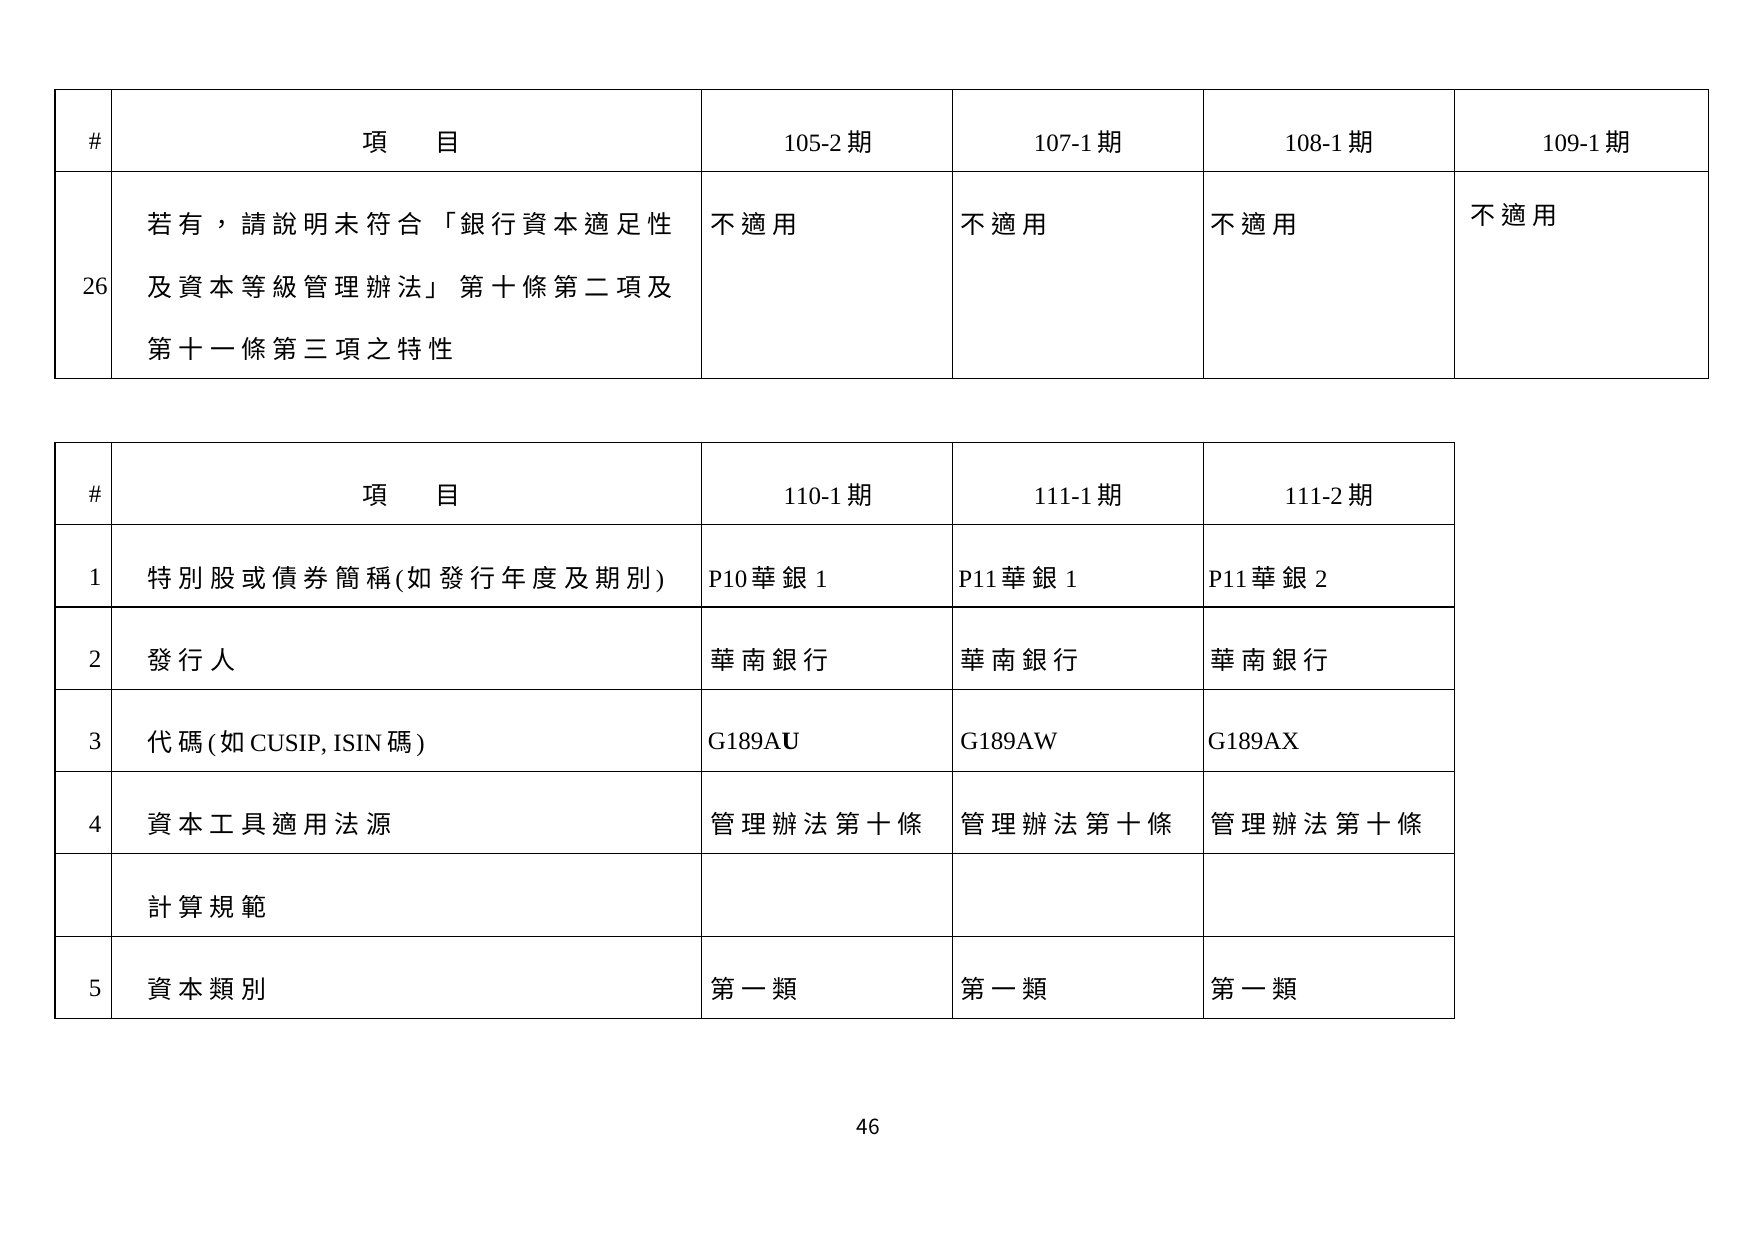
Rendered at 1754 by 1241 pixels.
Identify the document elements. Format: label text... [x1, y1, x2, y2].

table_header 108-1期 [1204, 90, 1454, 171]
table_cell 管理辦法第十條 [1204, 772, 1454, 853]
table_cell 計算規範 [112, 854, 701, 936]
table_cell 管理辦法第十條 [953, 772, 1203, 853]
table_cell 第一類 [953, 937, 1203, 1018]
table_header 107-1期 [953, 90, 1203, 171]
table_cell 2 [56, 608, 111, 689]
table_cell G189AX [1204, 690, 1454, 771]
table_header 109-1期 [1455, 90, 1708, 171]
table_cell 4 [56, 772, 111, 853]
table_cell 不適用 [1455, 172, 1708, 378]
table_header 105-2期 [702, 90, 952, 171]
table_header # [56, 90, 111, 171]
table_header # [56, 443, 111, 524]
table_cell G189AW [953, 690, 1203, 771]
table_cell 資本工具適用法源 [112, 772, 701, 853]
table_cell 不適用 [953, 172, 1203, 378]
table_cell 管理辦法第十條 [702, 772, 952, 853]
table_cell 3 [56, 690, 111, 771]
table_header 111-2期 [1204, 443, 1454, 524]
table_cell 第一類 [702, 937, 952, 1018]
table_cell 代碼(如CUSIP, ISIN碼) [112, 690, 701, 771]
table_cell P11華銀2 [1204, 525, 1454, 606]
table_header 110-1期 [702, 443, 952, 524]
table_cell G189AU [702, 690, 952, 771]
table_header 項 目 [112, 90, 701, 171]
table_cell 1 [56, 525, 111, 606]
table_cell [1204, 854, 1454, 936]
table_cell 若有，請說明未符合「銀行資本適足性及資本等級管理辦法」第十條第二項及第十一條第三項之特性 [112, 172, 701, 378]
table_cell 不適用 [1204, 172, 1454, 378]
table_cell 5 [56, 937, 111, 1018]
table_cell 華南銀行 [1204, 608, 1454, 689]
table_cell P10華銀1 [702, 525, 952, 606]
table_cell [953, 854, 1203, 936]
table_header 項 目 [112, 443, 701, 524]
table_cell 華南銀行 [702, 608, 952, 689]
table_cell 華南銀行 [953, 608, 1203, 689]
table_cell [702, 854, 952, 936]
table_cell 特別股或債券簡稱(如發行年度及期別) [112, 525, 701, 606]
table_cell [56, 854, 111, 936]
table_cell 26 [56, 172, 111, 378]
table_cell 第一類 [1204, 937, 1454, 1018]
table_cell 資本類別 [112, 937, 701, 1018]
table_header 111-1期 [953, 443, 1203, 524]
table_cell 發行人 [112, 608, 701, 689]
table_cell P11華銀1 [953, 525, 1203, 606]
table_cell 不適用 [702, 172, 952, 378]
